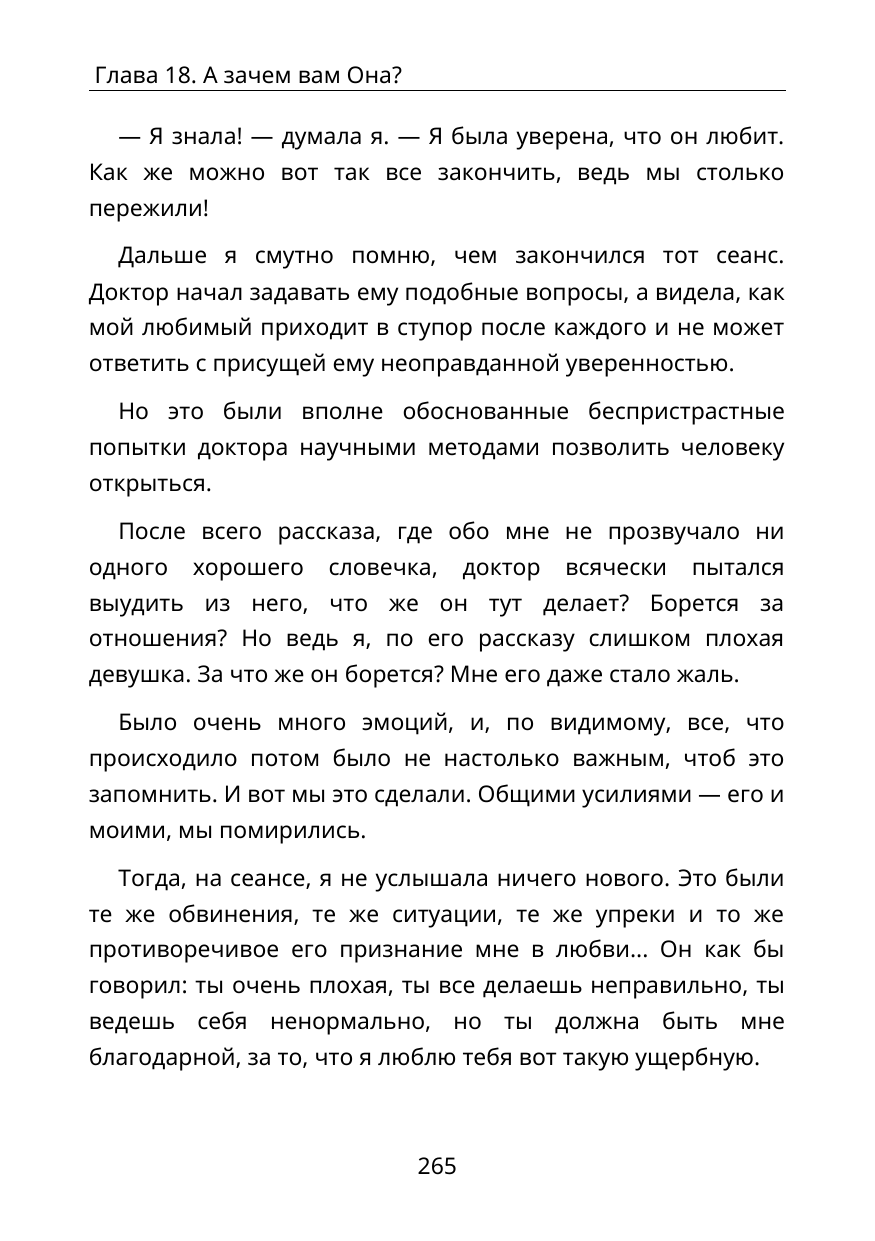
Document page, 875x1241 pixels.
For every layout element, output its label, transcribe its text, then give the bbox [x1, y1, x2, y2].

text Тогда, на сеансе, я не услышала ничего нового. Это были те же обвинения, те же ситуации, те же упреки и то же противоречивое его признание мне в любви... Он как бы говорил: ты очень плохая, ты все делаешь неправильно, ты ведешь себя ненормально, но ты должна быть мне благодарной, за то, что я люблю тебя вот такую ущербную. [88, 862, 786, 1072]
text Но это были вполне обоснованные беспристрастные попытки доктора научными методами позволить человеку открыться. [88, 395, 786, 498]
text После всего рассказа, где обо мне не прозвучало ни одного хорошего словечка, доктор всячески пытался выудить из него, что же он тут делает? Борется за отношения? Но ведь я, по его рассказу слишком плохая девушка. За что же он борется? Мне его даже стало жаль. [88, 514, 786, 689]
text Было очень много эмоций, и, по видимому, все, что происходило потом было не настолько важным, чтоб это запомнить. И вот мы это сделали. Общими усилиями — его и моими, мы помирились. [88, 706, 786, 845]
text — Я знала! — думала я. — Я была уверена, что он любит. Как же можно вот так все закончить, ведь мы столько пережили! [88, 120, 786, 223]
text Дальше я смутно помню, чем закончился тот сеанс. Доктор начал задавать ему подобные вопросы, а видела, как мой любимый приходит в ступор после каждого и не может ответить с присущей ему неоправданной уверенностью. [88, 239, 786, 378]
